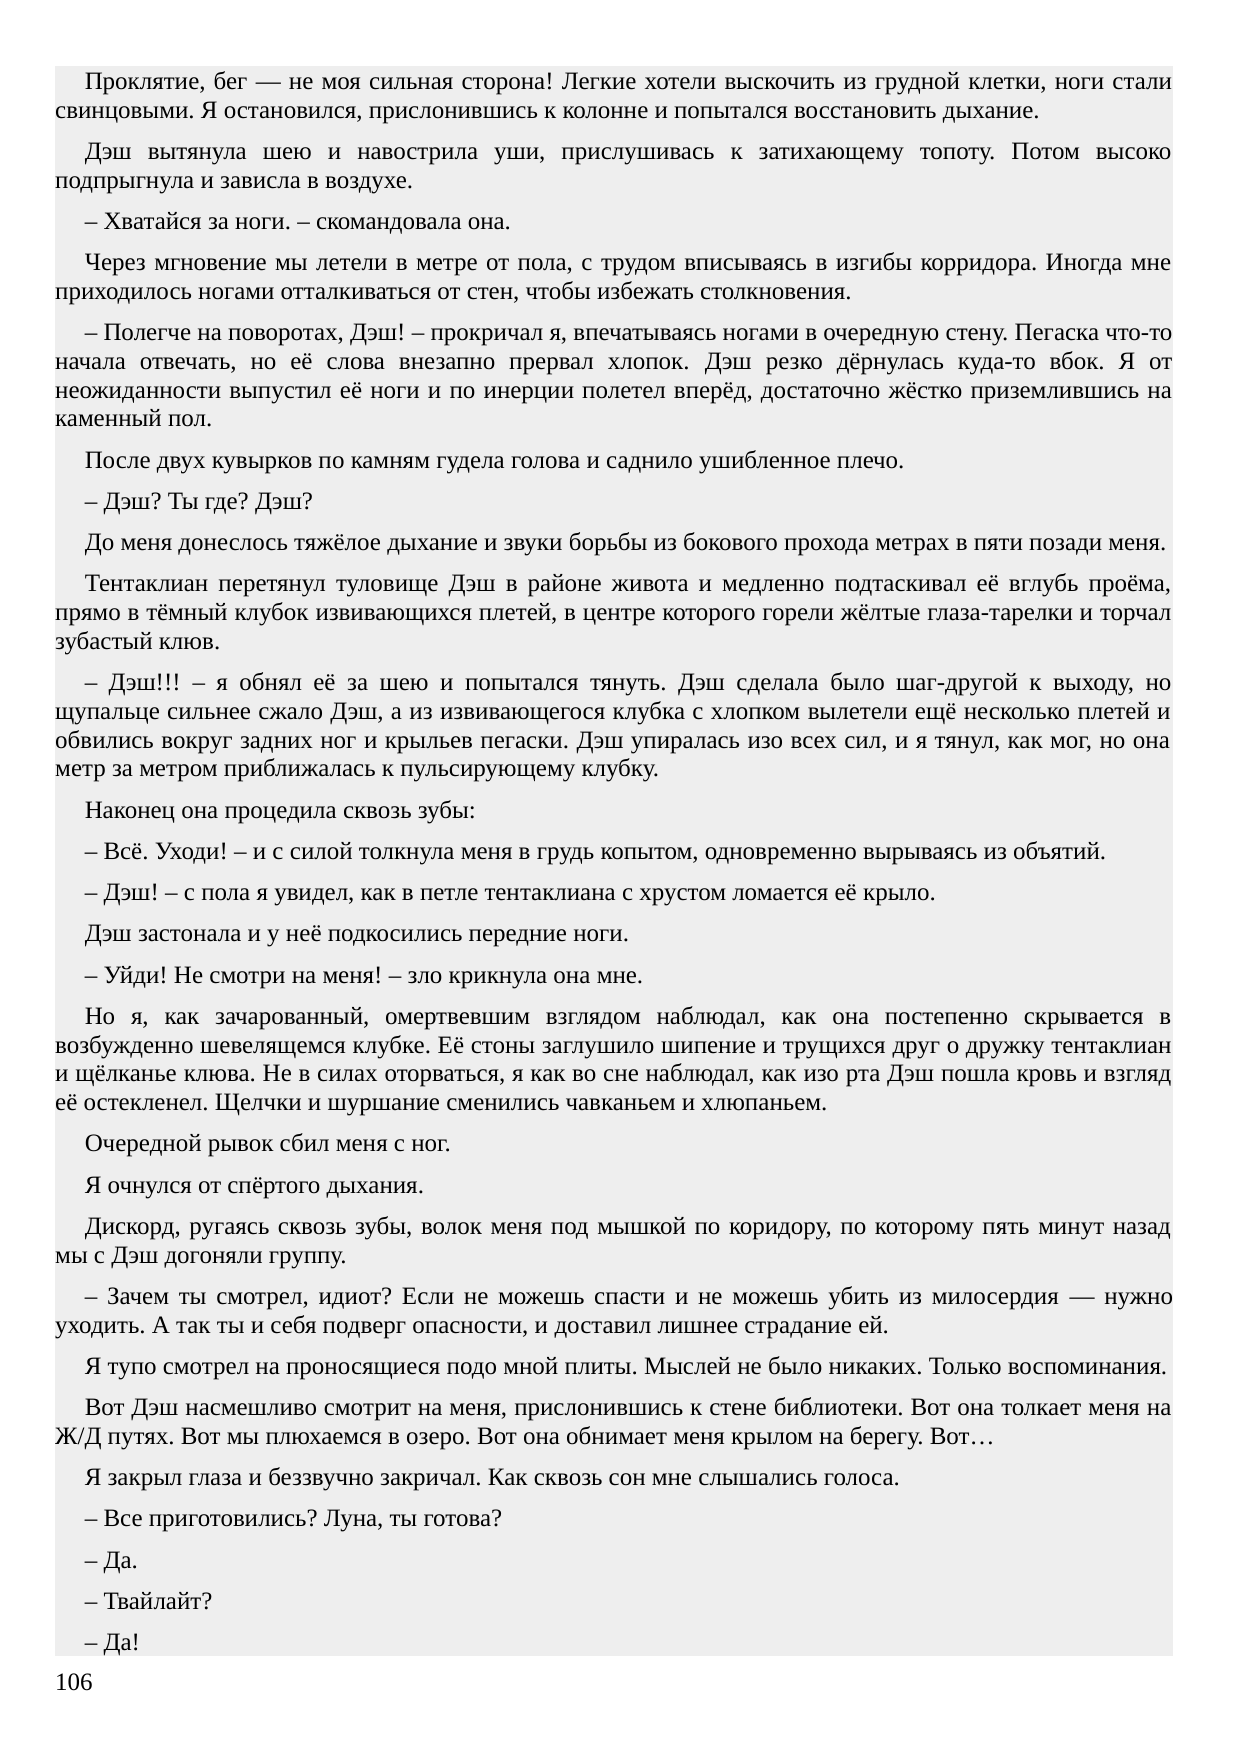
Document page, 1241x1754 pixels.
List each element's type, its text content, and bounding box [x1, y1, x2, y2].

text Дэш вытянула шею и навострила уши, прислушивась к затихающему топоту. Потом высоко подпрыгнула и зависла в воздухе. [55, 136, 1173, 193]
text – Зачем ты смотрел, идиот? Если не можешь спасти и не можешь убить из милосердия — нужно уходить. А так ты и себя подверг опасности, и доставил лишнее страдание ей. [55, 1281, 1173, 1338]
text – Все приготовились? Луна, ты готова? [55, 1503, 1173, 1532]
text Дэш застонала и у неё подкосились передние ноги. [55, 918, 1173, 947]
text – Дэш? Ты где? Дэш? [55, 486, 1173, 515]
text Но я, как зачарованный, омертвевшим взглядом наблюдал, как она постепенно скрывается в возбужденно шевелящемся клубке. Её стоны заглушило шипение и трущихся друг о дружку тентаклиан и щёлканье клюва. Не в силах оторваться, я как во сне наблюдал, как изо рта Дэш пошла кровь и взгляд её остекленел. Щелчки и шуршание сменились чавканьем и хлюпаньем. [55, 1001, 1173, 1116]
text – Твайлайт? [55, 1586, 1173, 1615]
text Дискорд, ругаясь сквозь зубы, волок меня под мышкой по коридору, по которому пять минут назад мы с Дэш догоняли группу. [55, 1211, 1173, 1268]
text Наконец она процедила сквозь зубы: [55, 795, 1173, 823]
text Тентаклиан перетянул туловище Дэш в районе живота и медленно подтаскивал её вглубь проёма, прямо в тёмный клубок извивающихся плетей, в центре которого горели жёлтые глаза-тарелки и торчал зубастый клюв. [55, 568, 1173, 655]
text Я тупо смотрел на проносящиеся подо мной плиты. Мыслей не было никаких. Только воспоминания. [55, 1351, 1173, 1380]
text Я закрыл глаза и беззвучно закричал. Как сквозь сон мне слышались голоса. [55, 1462, 1173, 1491]
text – Полегче на поворотах, Дэш! – прокричал я, впечатываясь ногами в очередную стену. Пегаска что-то начала отвечать, но её слова внезапно прервал хлопок. Дэш резко дёрнулась куда-то вбок. Я от неожиданности выпустил её ноги и по инерции полетел вперёд, достаточно жёстко приземлившись на каменный пол. [55, 317, 1173, 432]
text Вот Дэш насмешливо смотрит на меня, прислонившись к стене библиотеки. Вот она толкает меня на Ж/Д путях. Вот мы плюхаемся в озеро. Вот она обнимает меня крылом на берегу. Вот… [55, 1392, 1173, 1450]
text Я очнулся от спёртого дыхания. [55, 1170, 1173, 1198]
text До меня донеслось тяжёлое дыхание и звуки борьбы из бокового прохода метрах в пяти позади меня. [55, 527, 1173, 556]
text – Да! [55, 1627, 1173, 1656]
text Проклятие, бег — не моя сильная сторона! Легкие хотели выскочить из грудной клетки, ноги стали свинцовыми. Я остановился, прислонившись к колонне и попытался восстановить дыхание. [55, 66, 1173, 123]
text – Дэш!!! – я обнял её за шею и попытался тянуть. Дэш сделала было шаг-другой к выходу, но щупальце сильнее сжало Дэш, а из извивающегося клубка с хлопком вылетели ещё несколько плетей и обвились вокруг задних ног и крыльев пегаски. Дэш упиралась изо всех сил, и я тянул, как мог, но она метр за метром приближалась к пульсирующему клубку. [55, 667, 1173, 782]
text После двух кувырков по камням гудела голова и саднило ушибленное плечо. [55, 445, 1173, 473]
text – Дэш! – с пола я увидел, как в петле тентаклиана с хрустом ломается её крыло. [55, 877, 1173, 906]
text Через мгновение мы летели в метре от пола, с трудом вписываясь в изгибы корридора. Иногда мне приходилось ногами отталкиваться от стен, чтобы избежать столкновения. [55, 247, 1173, 305]
text – Всё. Уходи! – и с силой толкнула меня в грудь копытом, одновременно вырываясь из объятий. [55, 836, 1173, 865]
text – Уйди! Не смотри на меня! – зло крикнула она мне. [55, 960, 1173, 988]
text – Да. [55, 1545, 1173, 1573]
text – Хватайся за ноги. – скомандовала она. [55, 206, 1173, 235]
text Очередной рывок сбил меня с ног. [55, 1128, 1173, 1157]
